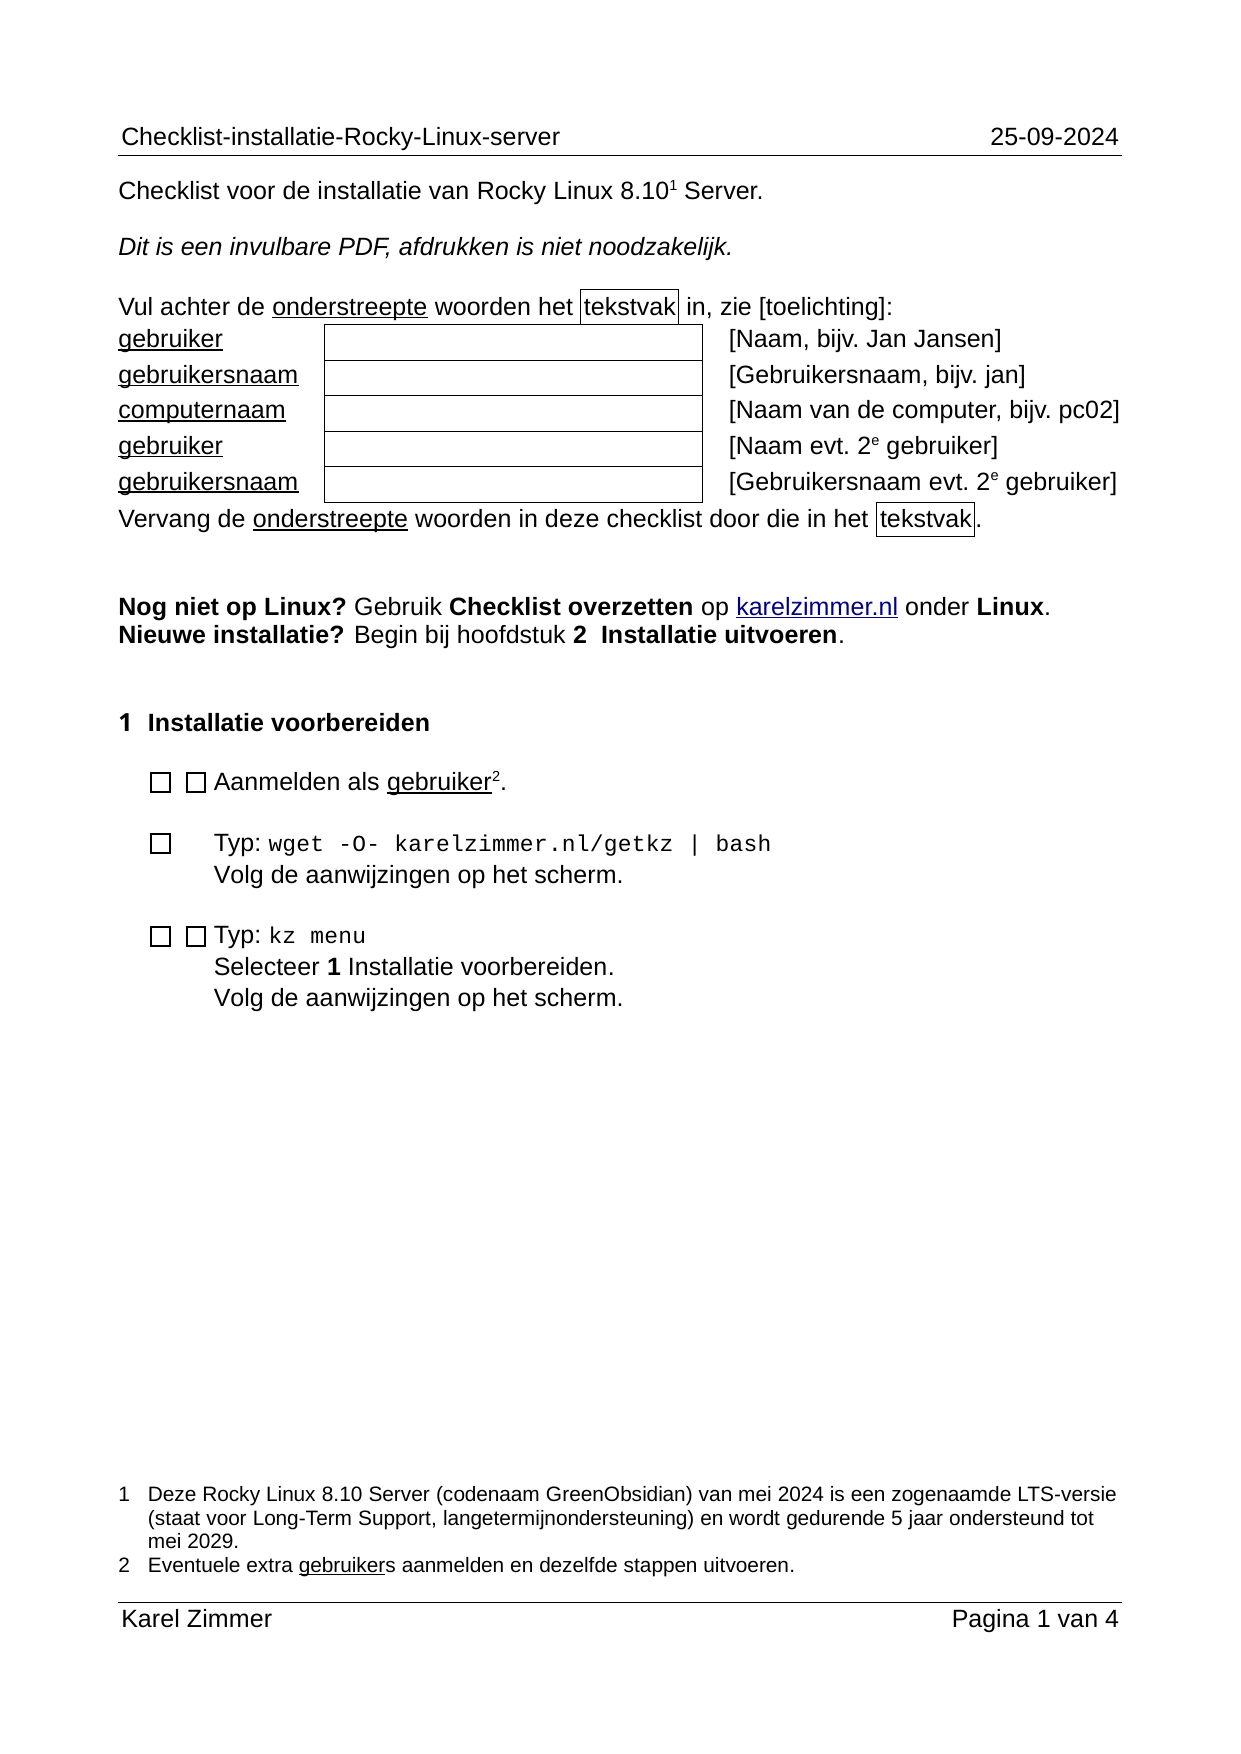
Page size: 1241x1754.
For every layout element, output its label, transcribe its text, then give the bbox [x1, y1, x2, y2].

table_cell [177, 920, 213, 952]
text Vul achter de ONDERSTREEPTE woorden het [118, 289, 580, 324]
text Dit is een invulbare PDF, afdrukken is niet noodzakelijk. [118, 233, 1122, 261]
table_cell [213, 798, 1122, 828]
table_cell Volg de aanwijzingen op het scherm. [213, 860, 1122, 890]
table_cell Volg de aanwijzingen op het scherm. [213, 983, 1122, 1013]
text Checklist voor de installatie van Rocky Linux 8.10 Server. [118, 177, 1122, 205]
table_cell [118, 860, 142, 890]
text GEBRUIKER [118, 431, 324, 466]
table_header [177, 767, 213, 797]
table_cell [118, 952, 142, 982]
table_cell [118, 828, 142, 859]
table_cell [118, 920, 142, 952]
table_cell [177, 983, 213, 1013]
text Deze Rocky Linux 8.10 Server (codenaam GreenObsidian) van mei 2024 is een zogenaamde LTS-versie (staat voor Long-Term Support, langetermijnondersteuning) en wordt gedurende 5 jaar ondersteund tot mei 2029. [118, 1483, 1122, 1553]
text . [975, 502, 1122, 537]
table_cell [142, 828, 177, 859]
table_cell [213, 890, 1122, 920]
table_cell [118, 798, 142, 828]
text Nog niet op Linux? Gebruik Checklist overzetten op karelzimmer.nl onder Linux. [118, 593, 1122, 621]
table_cell [142, 890, 177, 920]
text gebruikersnaam [118, 360, 324, 395]
text tekstvak [877, 503, 974, 536]
table_cell Selecteer 1 Installatie voorbereiden. [213, 952, 1122, 982]
text [Naam, bijv. Jan Jansen] [703, 324, 1122, 360]
text [Gebruikersnaam, bijv. jan] [703, 360, 1122, 395]
table_cell [142, 860, 177, 890]
text [Naam evt. 2e gebruiker] [703, 431, 1122, 466]
table_cell [177, 952, 213, 982]
table_cell [177, 828, 213, 859]
text GEBRUIKER [118, 324, 324, 360]
table_cell [177, 860, 213, 890]
table_cell Typ: wget -O- karelzimmer.nl/getkz | bash [213, 828, 1122, 859]
table_cell [142, 952, 177, 982]
table_cell [177, 798, 213, 828]
table_cell [118, 983, 142, 1013]
text Nieuwe installatie? Begin bij hoofdstuk 2 Installatie uitvoeren. [118, 621, 1122, 649]
table_cell [177, 890, 213, 920]
text GEBRUIKERSNaaM [118, 466, 324, 502]
text [Naam van de computer, bijv. pc02] [703, 395, 1122, 431]
text COMPUTERNAAM [118, 395, 324, 431]
text Vervang de ONDERSTREEPTE woorden in deze checklist door die in het [118, 502, 876, 537]
table_cell Typ: kz menu [213, 920, 1122, 952]
text tekstvak [581, 290, 678, 324]
table_header Aanmelden als gebruiker. [213, 767, 1122, 797]
table_header [142, 767, 177, 797]
table_header [118, 767, 142, 797]
table_cell [142, 983, 177, 1013]
text in, zie [toelichting]: [679, 289, 1122, 324]
list Installatie voorbereiden [118, 705, 1122, 739]
text [Gebruikersnaam evt. 2e gebruiker] [703, 466, 1122, 502]
table_cell [142, 920, 177, 952]
table_cell [142, 798, 177, 828]
table_cell [118, 890, 142, 920]
